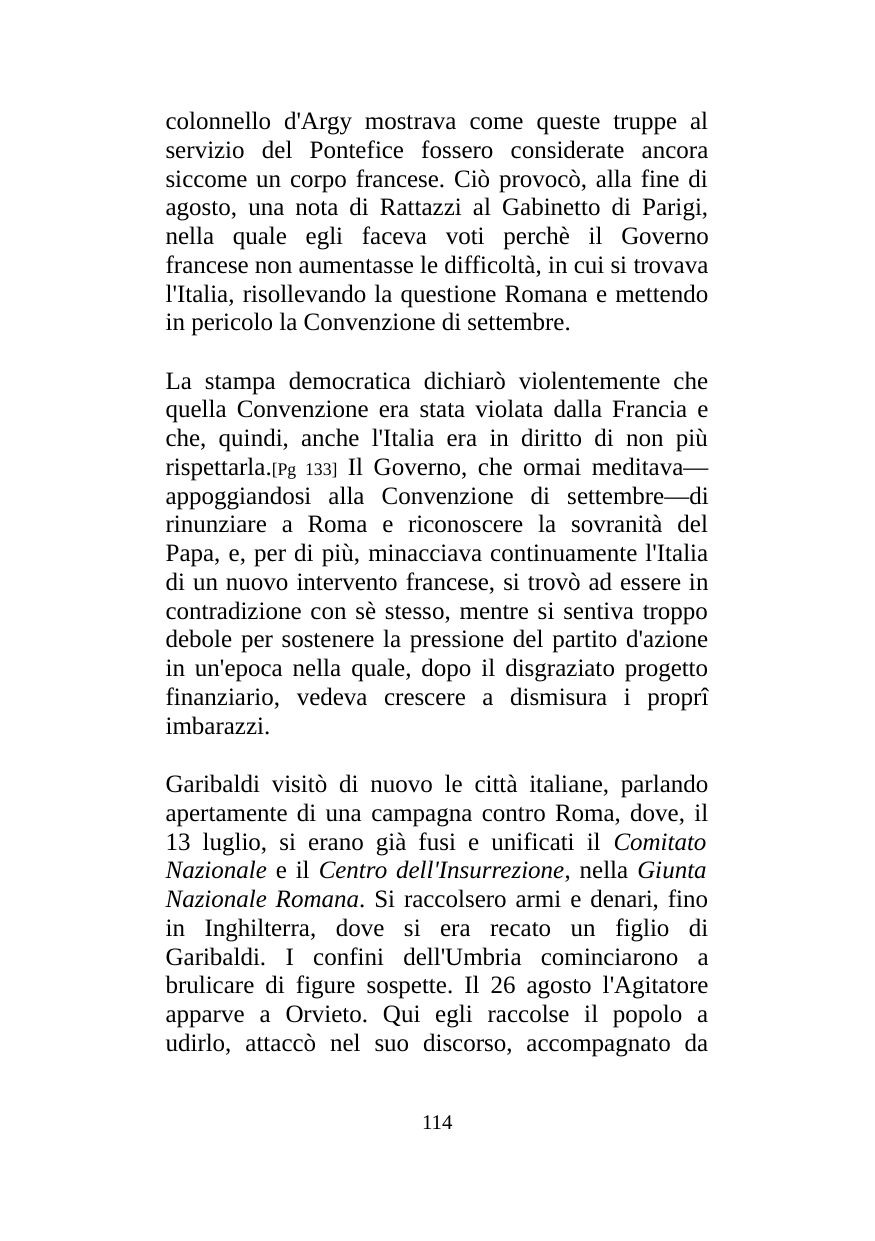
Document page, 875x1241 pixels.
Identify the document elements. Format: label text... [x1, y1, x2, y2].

text La stampa democratica dichiarò violentemente che quella Convenzione era stata violata dalla Francia e che, quindi, anche l'Italia era in diritto di non più rispettarla.[Pg 133] Il Governo, che ormai meditava—appoggiandosi alla Convenzione di settembre—di rinunziare a Roma e riconoscere la sovranità del Papa, e, per di più, minacciava continuamente l'Italia di un nuovo intervento francese, si trovò ad essere in contradizione con sè stesso, mentre si sentiva troppo debole per sostenere la pressione del partito d'azione in un'epoca nella quale, dopo il disgraziato progetto finanziario, vedeva crescere a dismisura i proprî imbarazzi. [165, 366, 709, 739]
text colonnello d'Argy mostrava come queste truppe al servizio del Pontefice fossero considerate ancora siccome un corpo francese. Ciò provocò, alla fine di agosto, una nota di Rattazzi al Gabinetto di Parigi, nella quale egli faceva voti perchè il Governo francese non aumentasse le difficoltà, in cui si trovava l'Italia, risollevando la questione Romana e mettendo in pericolo la Convenzione di settembre. [165, 106, 709, 336]
text Garibaldi visitò di nuovo le città italiane, parlando apertamente di una campagna contro Roma, dove, il 13 luglio, si erano già fusi e unificati il Comitato Nazionale e il Centro dell'Insurrezione, nella Giunta Nazionale Romana. Si raccolsero armi e denari, fino in Inghilterra, dove si era recato un figlio di Garibaldi. I confini dell'Umbria cominciarono a brulicare di figure sospette. Il 26 agosto l'Agitatore apparve a Orvieto. Qui egli raccolse il popolo a udirlo, attaccò nel suo discorso, accompagnato da [165, 769, 709, 1057]
